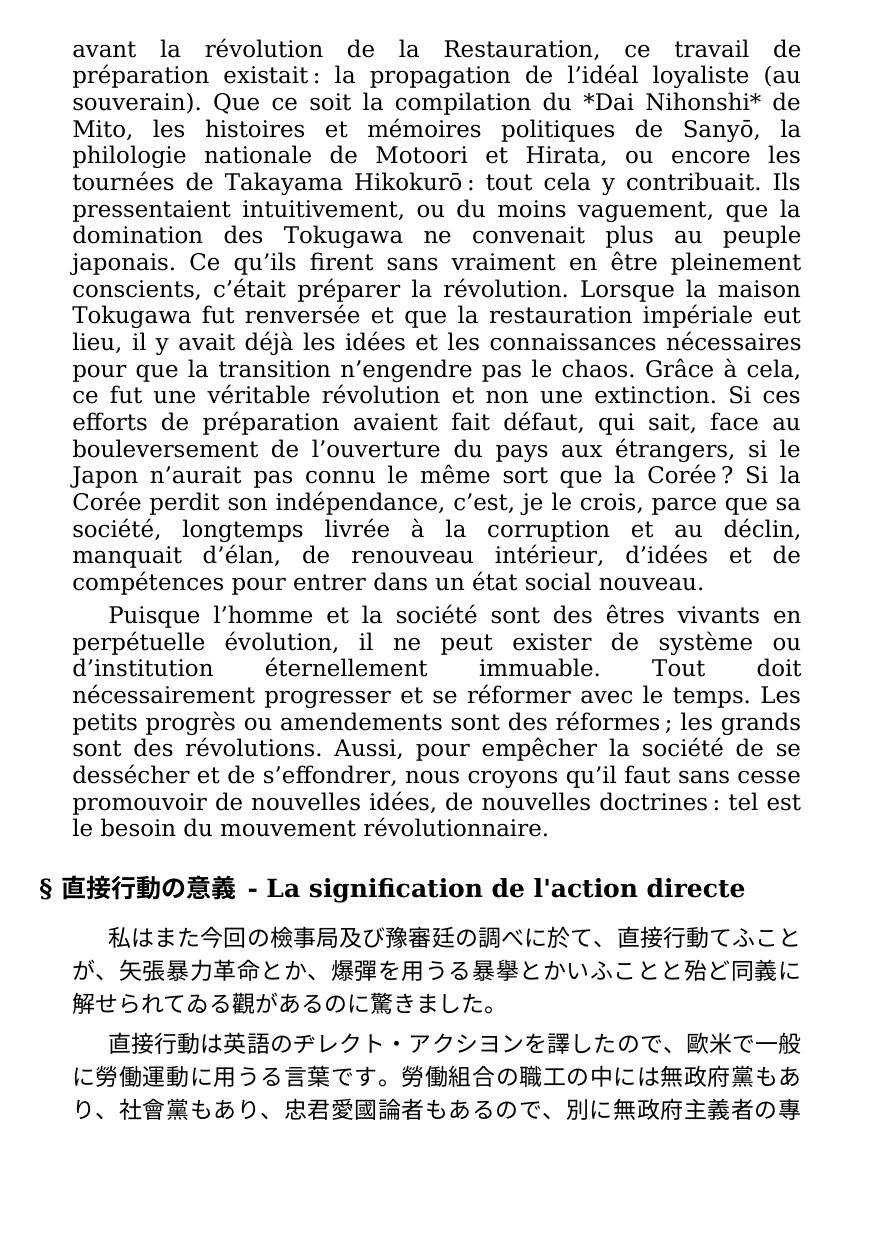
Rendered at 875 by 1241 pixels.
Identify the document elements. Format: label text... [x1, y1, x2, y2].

subtitle § 直接行動の意義 - La signification de l'action directe [36, 866, 838, 908]
text 直接行動は英語のヂレクト・アクシヨンを譯したので、歐米で一般に勞働運動に用うる言葉です。勞働組合の職工の中には無政府黨もあり、社會黨もあり、忠君愛國論者もあるので、別に無政府主義者の專 [72, 1025, 802, 1125]
text Puisque l’homme et la société sont des êtres vivants en perpétuelle évolution, il ne peut exister de système ou d’institution éternellement immuable. Tout doit nécessairement progresser et se réformer avec le temps. Les petits progrès ou amendements sont des réformes ; les grands sont des révolutions. Aussi, pour empêcher la société de se dessécher et de s’effondrer, nous croyons qu’il faut sans cesse promouvoir de nouvelles idées, de nouvelles doctrines : tel est le besoin du mouvement révolutionnaire. [72, 602, 802, 842]
text avant la révolution de la Restauration, ce travail de préparation existait : la propagation de l’idéal loyaliste (au souverain). Que ce soit la compilation du *Dai Nihonshi* de Mito, les histoires et mémoires politiques de Sanyō, la philologie nationale de Motoori et Hirata, ou encore les tournées de Takayama Hikokurō : tout cela y contribuait. Ils pressentaient intuitivement, ou du moins vaguement, que la domination des Tokugawa ne convenait plus au peuple japonais. Ce qu’ils firent sans vraiment en être pleinement conscients, c’était préparer la révolution. Lorsque la maison Tokugawa fut renversée et que la restauration impériale eut lieu, il y avait déjà les idées et les connaissances nécessaires pour que la transition n’engendre pas le chaos. Grâce à cela, ce fut une véritable révolution et non une extinction. Si ces efforts de préparation avaient fait défaut, qui sait, face au bouleversement de l’ouverture du pays aux étrangers, si le Japon n’aurait pas connu le même sort que la Corée ? Si la Corée perdit son indépendance, c’est, je le crois, parce que sa société, longtemps livrée à la corruption et au déclin, manquait d’élan, de renouveau intérieur, d’idées et de compétences pour entrer dans un état social nouveau. [72, 36, 802, 596]
text 私はまた今回の檢事局及び豫審廷の調べに於て、直接行動てふことが、矢張暴力革命とか、爆彈を用うる暴擧とかいふことと殆ど同義に解せられてゐる觀があるのに驚きました。 [72, 920, 802, 1019]
